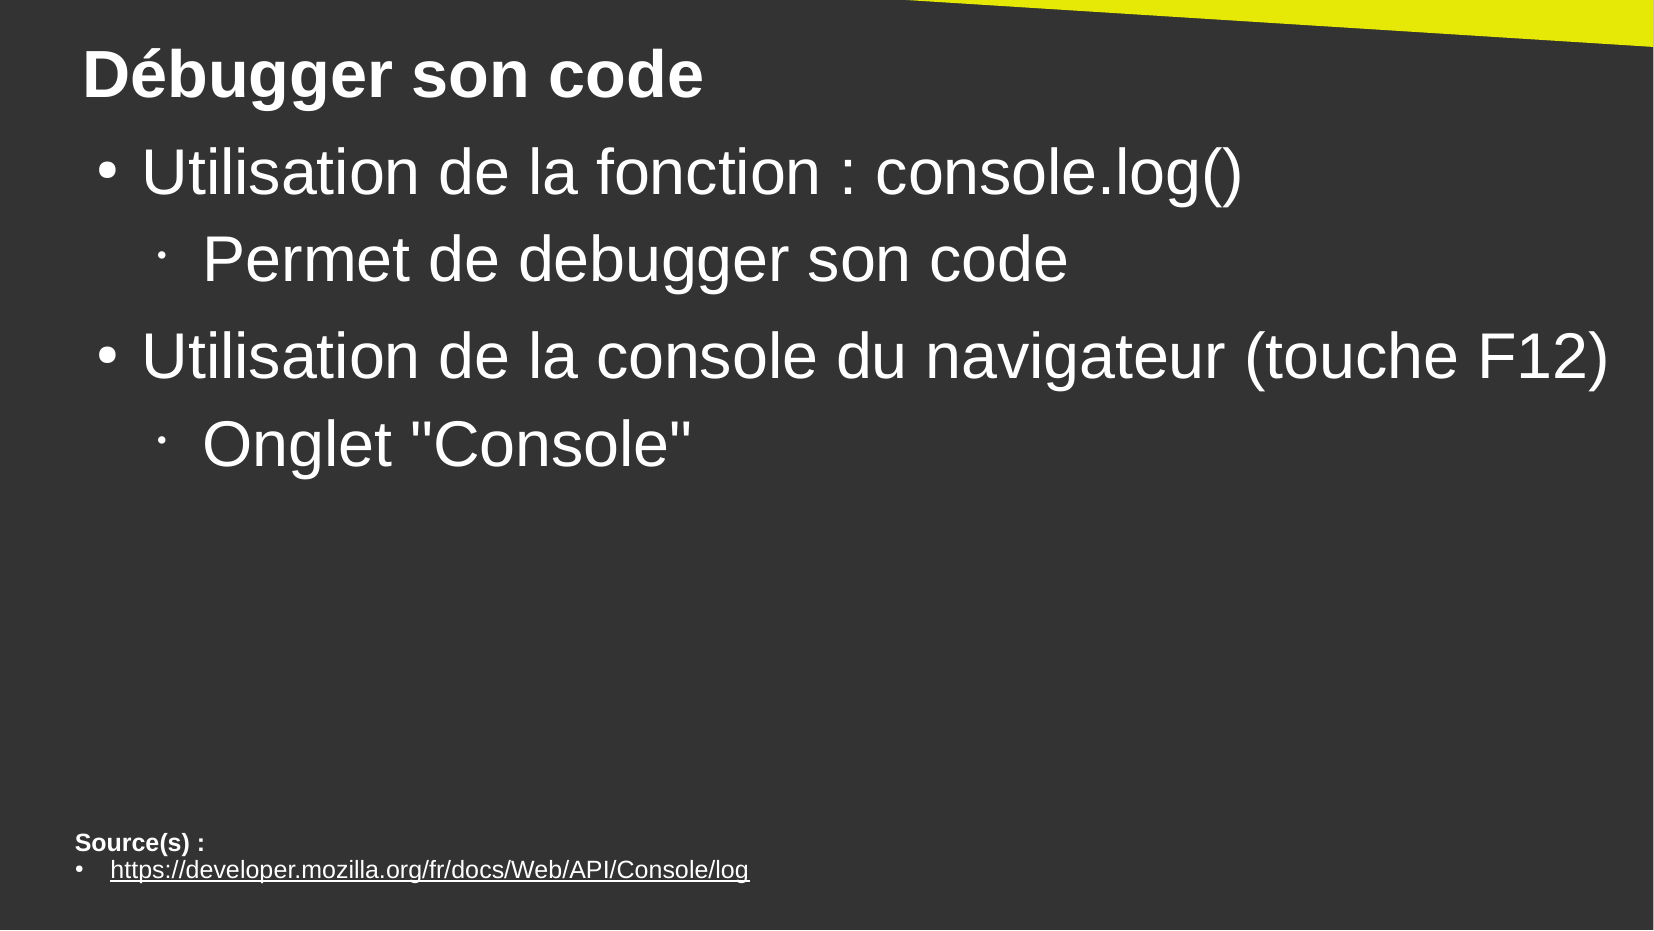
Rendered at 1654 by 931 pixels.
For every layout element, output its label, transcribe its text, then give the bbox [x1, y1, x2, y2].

list Utilisation de la fonction : console.log() Permet de debugger son code Utilisation de la console du navigateur (touche F12) Onglet "Console" [80, 135, 1620, 544]
title Débugger son code [82, 37, 1571, 114]
text_box [906, 0, 1654, 47]
text_box Source(s) : https://developer.mozilla.org/fr/docs/Web/API/Console/log [60, 820, 1583, 892]
